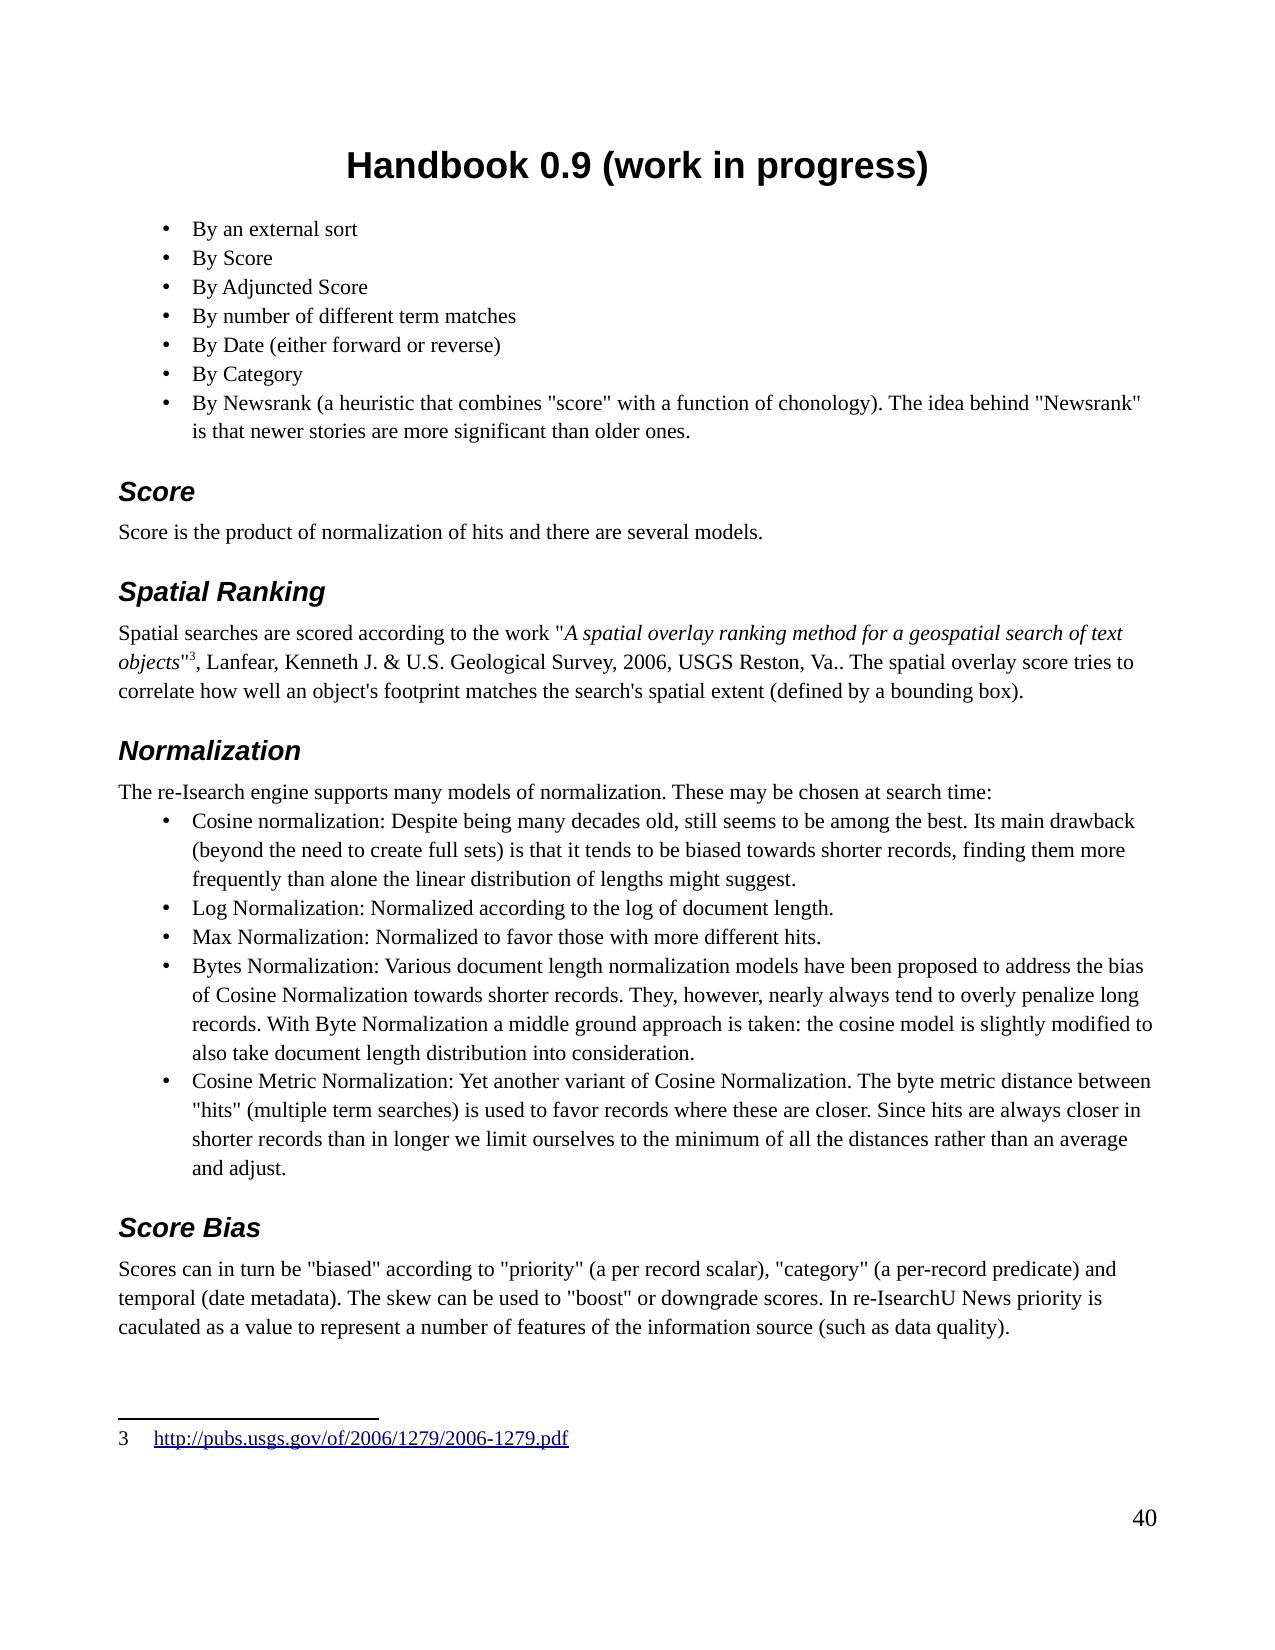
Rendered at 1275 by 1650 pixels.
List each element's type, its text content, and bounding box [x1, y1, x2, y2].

list Max Normalization: Normalized to favor those with more different hits. [162, 924, 1157, 949]
list Bytes Normalization: Various document length normalization models have been proposed to address the bias of Cosine Normalization towards shorter records. They, however, nearly always tend to overly penalize long records. With Byte Normalization a middle ground approach is taken: the cosine model is slightly modified to also take document length distribution into consideration. [162, 953, 1157, 1065]
text http://pubs.usgs.gov/of/2006/1279/2006-1279.pdf [118, 1426, 1157, 1449]
text Scores can in turn be "biased" according to "priority" (a per record scalar), "category" (a per-record predicate) and temporal (date metadata). The skew can be used to "boost" or downgrade scores. In re-IsearchU News priority is caculated as a value to represent a number of features of the information source (such as data quality). [118, 1256, 1157, 1339]
list By Score [162, 245, 1157, 270]
list Log Normalization: Normalized according to the log of document length. [162, 895, 1157, 920]
list By Category [162, 361, 1157, 386]
list By number of different term matches [162, 303, 1157, 328]
list By an external sort [162, 216, 1157, 241]
list By Newsrank (a heuristic that combines "score" with a function of chonology). The idea behind "Newsrank" is that newer stories are more significant than older ones. [162, 389, 1157, 444]
subtitle Spatial Ranking [118, 576, 1157, 608]
subtitle Normalization [118, 734, 1157, 766]
list Cosine normalization: Despite being many decades old, still seems to be among the best. Its main drawback (beyond the need to create full sets) is that it tends to be biased towards shorter records, finding them more frequently than alone the linear distribution of lengths might suggest. [162, 808, 1157, 891]
text The re-Isearch engine supports many models of normalization. These may be chosen at search time: [118, 779, 1157, 804]
text Score is the product of normalization of hits and there are several models. [118, 519, 1157, 544]
text Spatial searches are scored according to the work "A spatial overlay ranking method for a geospatial search of text objects", Lanfear, Kenneth J. & U.S. Geological Survey, 2006, USGS Reston, Va.. The spatial overlay score tries to correlate how well an object's footprint matches the search's spatial extent (defined by a bounding box). [118, 620, 1157, 703]
list By Adjuncted Score [162, 274, 1157, 299]
list Cosine Metric Normalization: Yet another variant of Cosine Normalization. The byte metric distance between "hits" (multiple term searches) is used to favor records where these are closer. Since hits are always closer in shorter records than in longer we limit ourselves to the minimum of all the distances rather than an average and adjust. [162, 1068, 1157, 1181]
list By Date (either forward or reverse) [162, 332, 1157, 357]
subtitle Score [118, 475, 1157, 507]
subtitle Score Bias [118, 1212, 1157, 1244]
